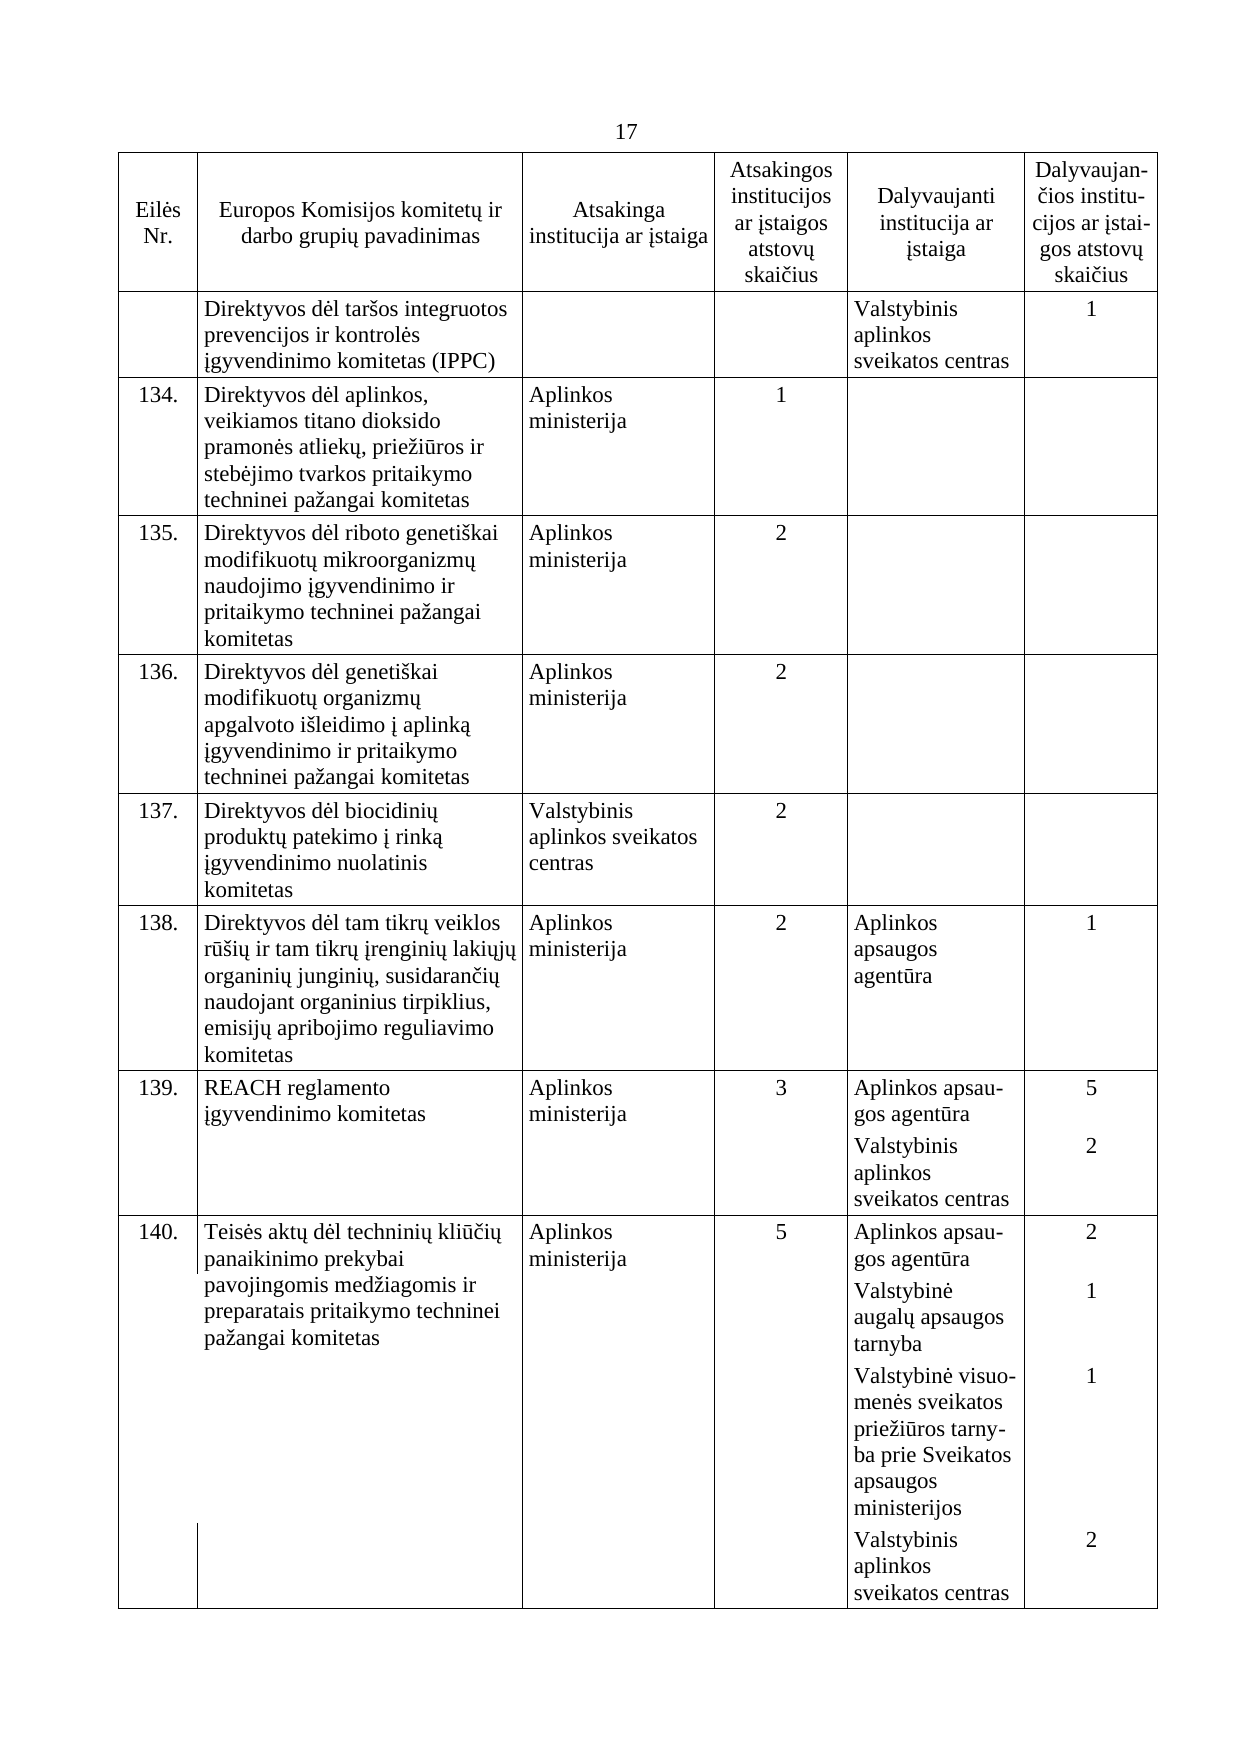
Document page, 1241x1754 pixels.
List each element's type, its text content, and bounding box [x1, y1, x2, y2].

table_header Dalyvaujanti institucija ar įstaiga [848, 153, 1024, 291]
table_cell [119, 1130, 197, 1214]
table_cell 2 [1025, 1216, 1157, 1274]
table_cell Valstybinė visuo­menės sveikatos priežiūros tarny­ba prie Sveikatos apsaugos ministerijos [848, 1359, 1024, 1523]
table_cell 135. [119, 516, 197, 654]
table_cell 136. [119, 655, 197, 793]
table_cell 137. [119, 794, 197, 905]
table_cell 2 [715, 794, 847, 905]
table_cell [1025, 794, 1157, 905]
table_cell Valstybinis aplinkos sveikatos centras [848, 1130, 1024, 1214]
table_cell Valstybinė augalų apsaugos tarnyba [848, 1274, 1024, 1359]
table_cell Aplinkos apsaugos agentūra [848, 906, 1024, 1070]
table_cell Direktyvos dėl aplinkos, veikiamos titano dioksido pramonės atliekų, priežiūros ir stebėjimo tvarkos pritaikymo techninei pažangai komitetas [198, 378, 522, 515]
table_cell Direktyvos dėl genetiškai modifikuotų organizmų apgalvoto išleidimo į aplinką įgyvendinimo ir pritaikymo techninei pažangai komitetas [198, 655, 522, 793]
table_cell [1025, 516, 1157, 654]
table_cell 2 [715, 516, 847, 654]
table_cell Aplinkos ministerija [523, 1071, 714, 1129]
table_cell [119, 1274, 198, 1359]
table_cell 1 [1025, 292, 1157, 377]
table_cell 5 [715, 1216, 847, 1274]
table_cell [523, 1359, 714, 1523]
table_header Europos Komisijos komitetų ir darbo grupių pavadinimas [198, 153, 522, 291]
table_cell [119, 1523, 197, 1608]
table_cell [848, 516, 1024, 654]
table_cell 139. [119, 1071, 197, 1129]
table_cell Aplinkos apsau­gos agentūra [848, 1071, 1024, 1129]
table_cell 1 [1025, 906, 1157, 1070]
table_cell Aplinkos ministerija [523, 655, 714, 793]
table_cell 5 [1025, 1071, 1157, 1129]
table_cell Teisės aktų dėl techninių kliūčių panaikinimo prekybai pavojingomis medžiagomis ir preparatais pritaikymo techninei pažangai komitetas [198, 1216, 522, 1523]
table_cell 1 [1025, 1359, 1157, 1523]
table_cell REACH reglamento įgyvendinimo komitetas [198, 1071, 522, 1129]
table_cell [715, 1130, 847, 1214]
table_cell [119, 292, 197, 377]
table_cell 140. [119, 1216, 197, 1274]
table_cell Direktyvos dėl taršos integruotos prevencijos ir kontrolės įgyvendinimo komitetas (IPPC) [198, 292, 522, 377]
table_cell [715, 1274, 847, 1359]
table_cell [198, 1130, 522, 1214]
table_cell [198, 1523, 522, 1608]
table_header Eilės Nr. [119, 153, 197, 291]
table_cell Direktyvos dėl tam tikrų veiklos rūšių ir tam tikrų įrenginių lakiųjų organinių junginių, susidarančių naudojant organinius tirpiklius, emisijų apribojimo reguliavimo komitetas [198, 906, 522, 1070]
table_cell Aplinkos ministerija [523, 1216, 714, 1274]
table_cell [715, 1523, 847, 1608]
table_cell 134. [119, 378, 197, 515]
table_cell [523, 292, 714, 377]
table_cell 2 [715, 655, 847, 793]
table_cell Aplinkos ministerija [523, 378, 714, 515]
table_cell Valstybinis aplinkos sveikatos centras [848, 1523, 1024, 1608]
table_cell [523, 1274, 714, 1359]
table_cell [523, 1523, 714, 1608]
table_cell Direktyvos dėl biocidinių produktų patekimo į rinką įgyvendinimo nuolatinis komitetas [198, 794, 522, 905]
table_cell 1 [1025, 1274, 1157, 1359]
table_cell 3 [715, 1071, 847, 1129]
table_cell Aplinkos ministerija [523, 516, 714, 654]
table_cell Valstybinis aplinkos sveikatos centras [848, 292, 1024, 377]
table_cell [119, 1359, 198, 1523]
table_cell 2 [1025, 1523, 1157, 1608]
table_cell Direktyvos dėl riboto genetiškai modifikuotų mikroorganizmų naudojimo įgyvendinimo ir pritaikymo techninei pažangai komitetas [198, 516, 522, 654]
table_cell [715, 1359, 847, 1523]
table_header Atsakingos institucijos ar įstaigos atstovų skaičius [715, 153, 847, 291]
table_cell 138. [119, 906, 197, 1070]
table_cell [848, 794, 1024, 905]
table_cell [715, 292, 847, 377]
table_cell 2 [1025, 1130, 1157, 1214]
table_cell [848, 378, 1024, 515]
table_cell [1025, 655, 1157, 793]
table_cell 2 [715, 906, 847, 1070]
table_cell [523, 1130, 714, 1214]
table_cell Aplinkos apsau­gos agentūra [848, 1216, 1024, 1274]
table_cell [848, 655, 1024, 793]
table_header Dalyvaujan­čios institu­cijos ar įstai­gos atstovų skaičius [1025, 153, 1157, 291]
table_header Atsakinga institucija ar įstaiga [523, 153, 714, 291]
table_cell [1025, 378, 1157, 515]
table_cell Aplinkos ministerija [523, 906, 714, 1070]
table_cell Valstybinis aplinkos sveikatos centras [523, 794, 714, 905]
table_cell 1 [715, 378, 847, 515]
